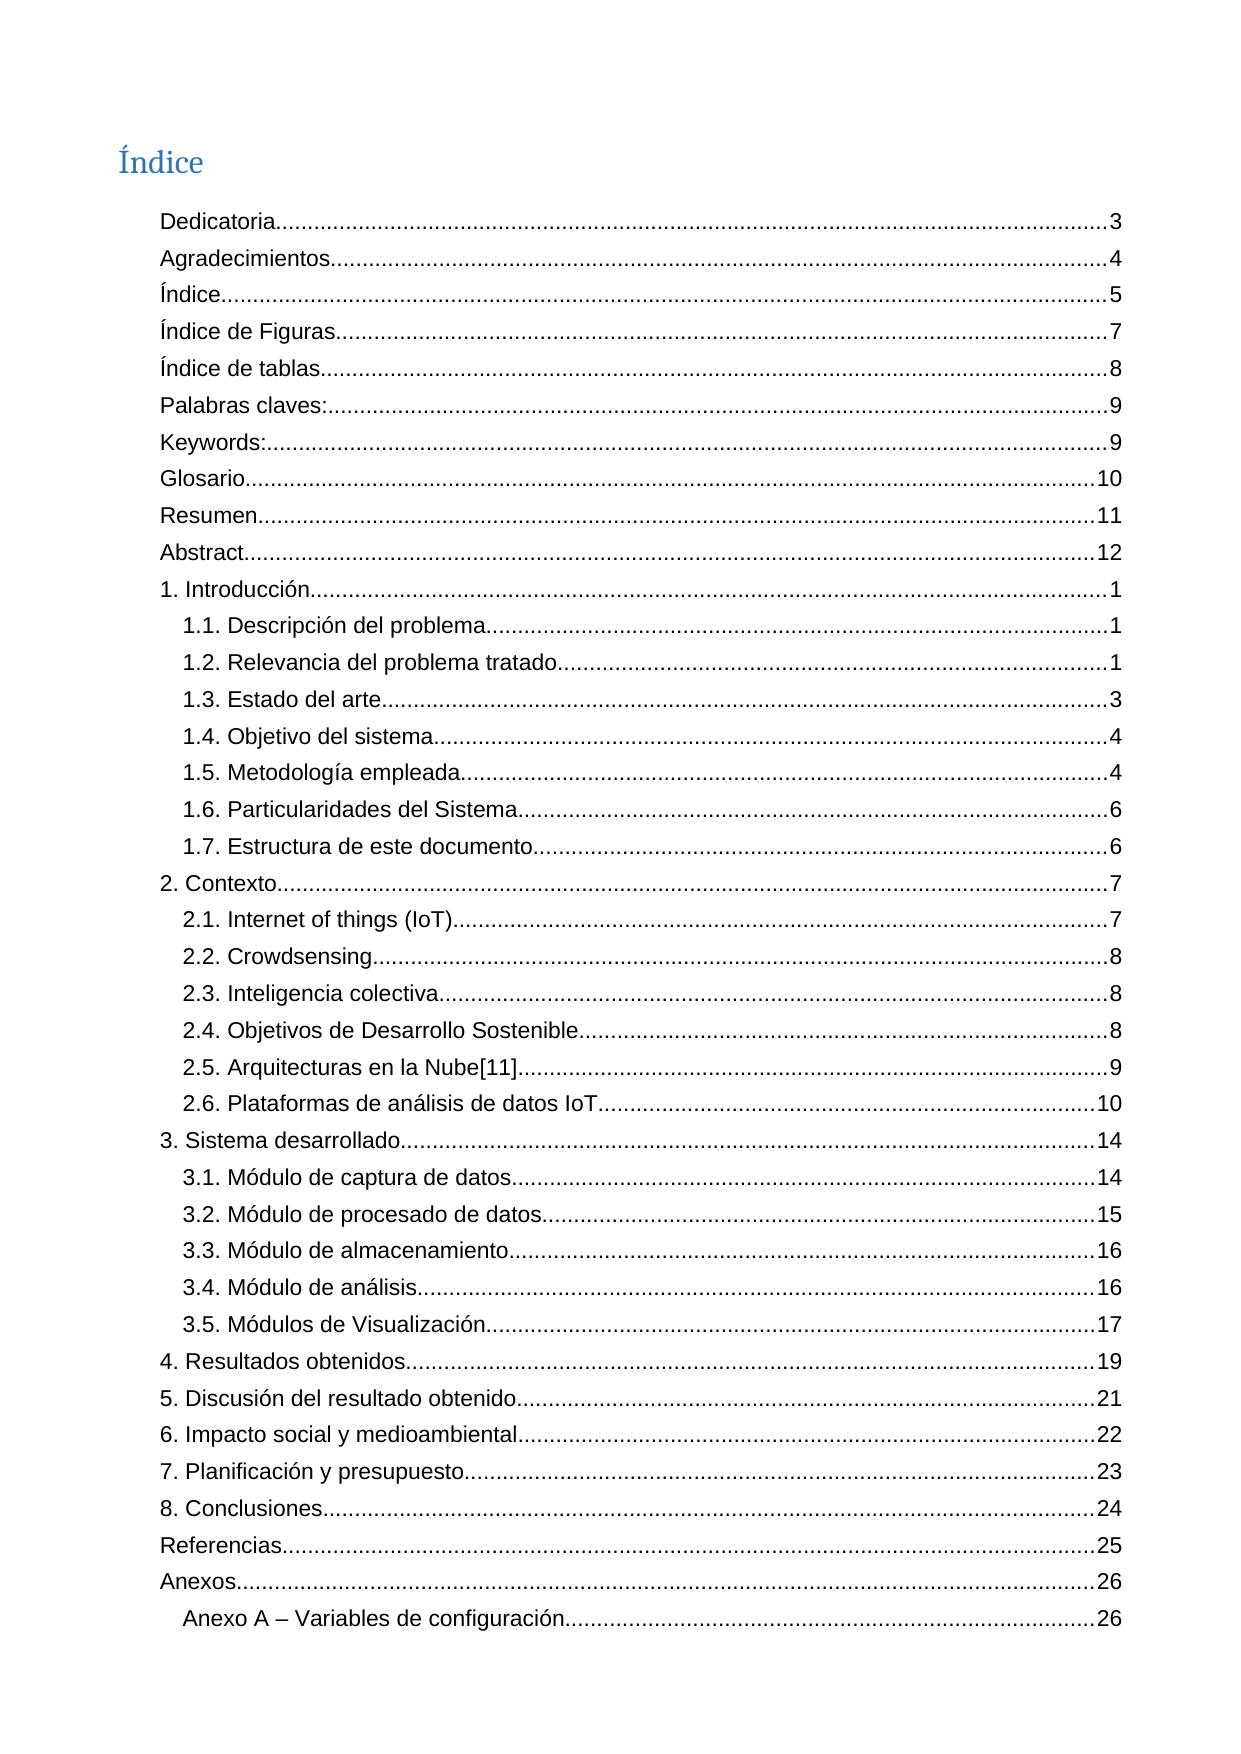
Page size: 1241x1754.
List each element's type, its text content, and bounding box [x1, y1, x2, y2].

text 2.4. Objetivos de Desarrollo Sostenible 8 [141, 1017, 1122, 1043]
text Índice de tablas 8 [118, 355, 1122, 381]
text Índice 5 [118, 281, 1122, 308]
text 1.6. Particularidades del Sistema 6 [141, 796, 1122, 822]
text 3.5. Módulos de Visualización 17 [141, 1311, 1122, 1337]
text Abstract 12 [118, 539, 1122, 565]
text 1.3. Estado del arte 3 [141, 686, 1122, 712]
text 3.1. Módulo de captura de datos 14 [141, 1164, 1122, 1190]
text 2.6. Plataformas de análisis de datos IoT 10 [141, 1090, 1122, 1117]
text 4. Resultados obtenidos 19 [118, 1348, 1122, 1374]
text 3.4. Módulo de análisis 16 [141, 1274, 1122, 1301]
subtitle Índice [118, 143, 1122, 181]
text Dedicatoria 3 [118, 208, 1122, 234]
text 1.7. Estructura de este documento 6 [141, 833, 1122, 859]
text Anexo A – Variables de configuración 26 [141, 1605, 1122, 1631]
text 3. Sistema desarrollado 14 [118, 1127, 1122, 1153]
text Glosario 10 [118, 465, 1122, 492]
text Anexos 26 [118, 1568, 1122, 1595]
text Índice de Figuras 7 [118, 318, 1122, 344]
text 1. Introducción 1 [118, 576, 1122, 602]
text 2. Contexto 7 [118, 870, 1122, 896]
text 1.5. Metodología empleada 4 [141, 759, 1122, 786]
text Palabras claves: 9 [118, 392, 1122, 418]
text Keywords: 9 [118, 428, 1122, 455]
text 2.1. Internet of things (IoT) 7 [141, 906, 1122, 933]
text 2.3. Inteligencia colectiva 8 [141, 980, 1122, 1006]
text 7. Planificación y presupuesto 23 [118, 1458, 1122, 1484]
text 1.1. Descripción del problema 1 [141, 612, 1122, 639]
text Resumen 11 [118, 502, 1122, 528]
text 8. Conclusiones 24 [118, 1495, 1122, 1521]
text Agradecimientos 4 [118, 244, 1122, 271]
text Referencias 25 [118, 1532, 1122, 1558]
text 3.2. Módulo de procesado de datos 15 [141, 1201, 1122, 1227]
text 1.4. Objetivo del sistema 4 [141, 723, 1122, 749]
text 5. Discusión del resultado obtenido 21 [118, 1384, 1122, 1411]
text 3.3. Módulo de almacenamiento 16 [141, 1237, 1122, 1264]
text 1.2. Relevancia del problema tratado 1 [141, 649, 1122, 675]
text 2.5. Arquitecturas en la Nube[11] 9 [141, 1053, 1122, 1080]
text 2.2. Crowdsensing 8 [141, 943, 1122, 969]
text 6. Impacto social y medioambiental 22 [118, 1421, 1122, 1448]
